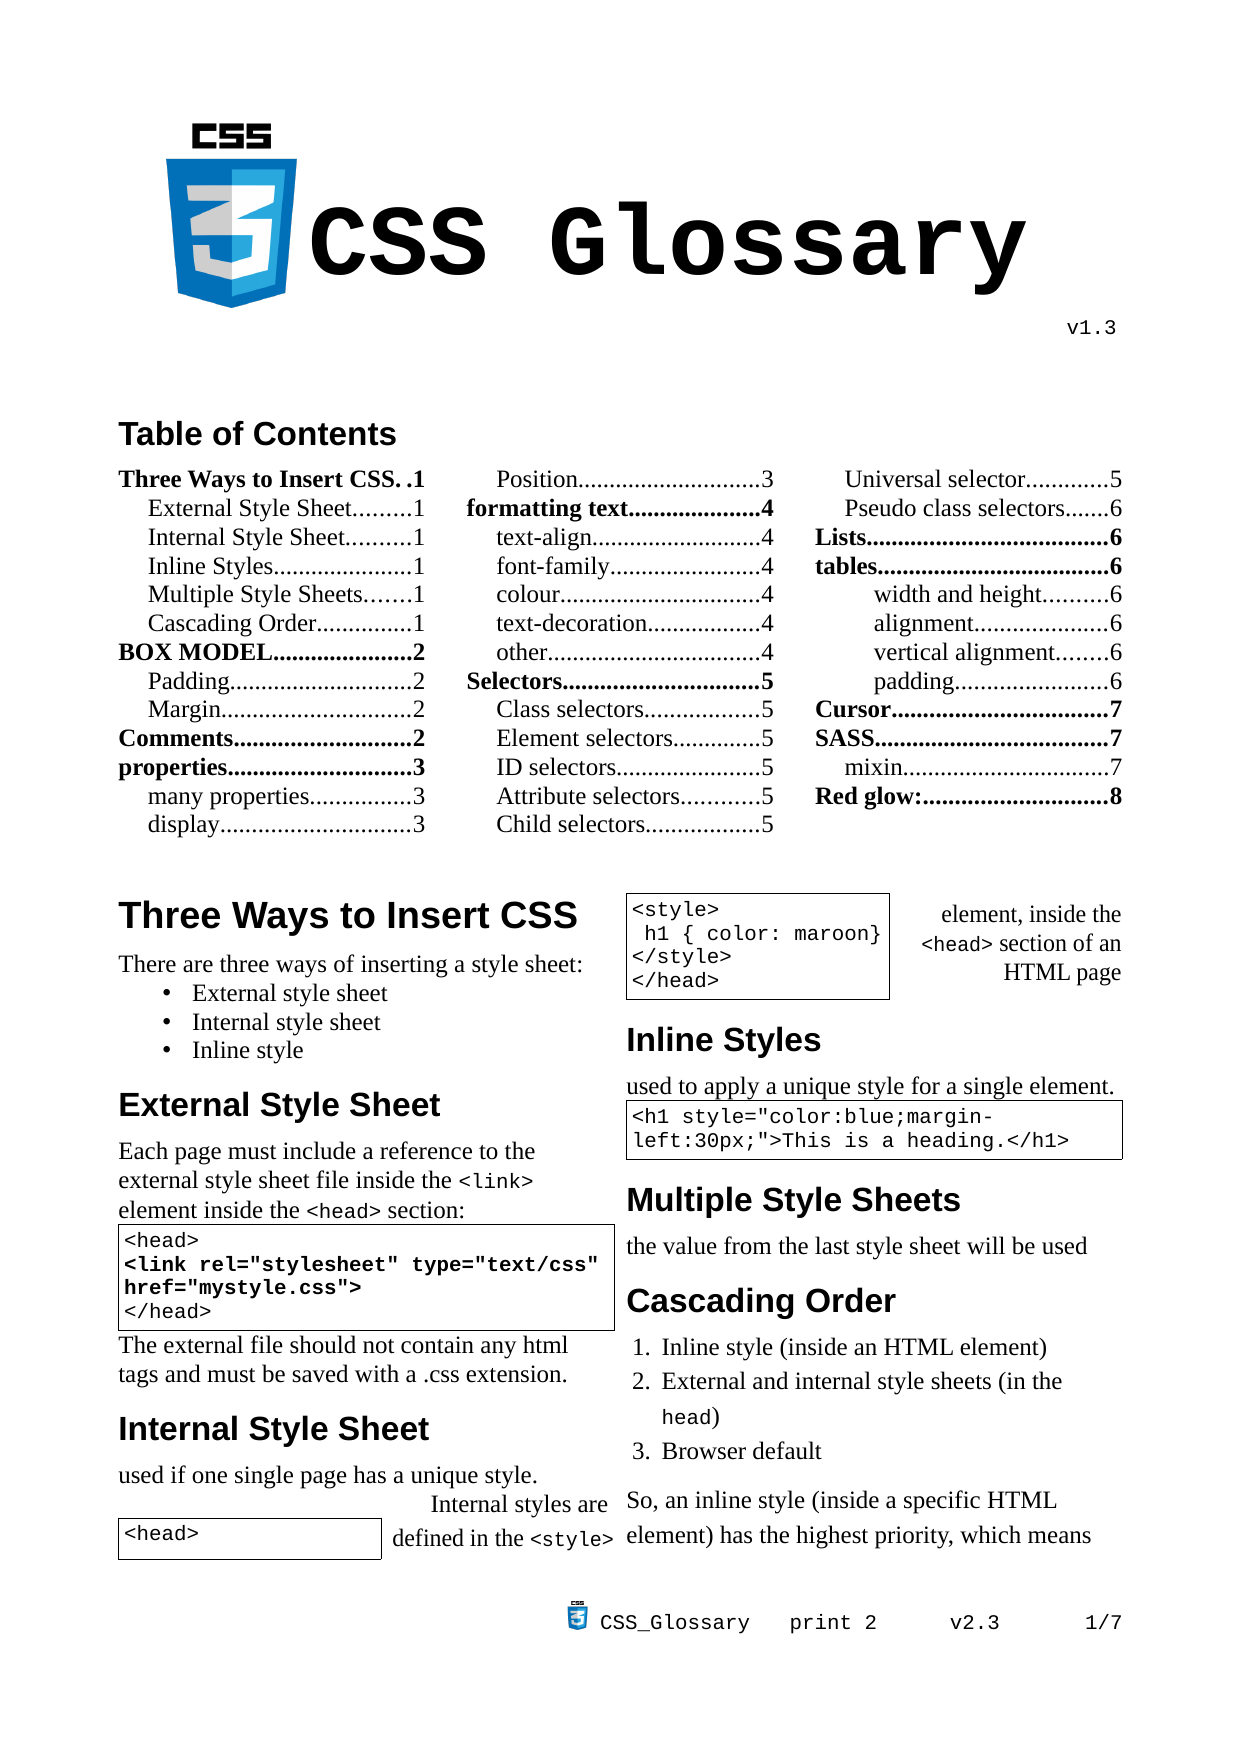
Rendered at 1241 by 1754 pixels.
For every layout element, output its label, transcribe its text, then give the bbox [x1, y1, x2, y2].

text Internal Style Sheet 1 [148, 522, 425, 551]
table_header element, inside the <head> section of an HTML page [890, 893, 1127, 999]
text used if one single page has a unique style. [118, 1460, 614, 1489]
table_header <h1 style="color:blue;margin-left:30px;">This is a heading.</h1> [627, 1101, 1122, 1159]
text Internal styles are [118, 1489, 614, 1517]
text formatting text 4 [466, 493, 773, 522]
text other 4 [496, 637, 773, 666]
list External style sheet [162, 978, 614, 1007]
text Class selectors 5 [496, 694, 773, 723]
text Selectors 5 [466, 666, 773, 694]
text Three Ways to Insert CSS 1 [118, 464, 425, 493]
subtitle External Style Sheet [118, 1085, 614, 1124]
picture [567, 1601, 588, 1630]
subtitle Three Ways to Insert CSS [118, 893, 614, 937]
table_header <head> [119, 1519, 381, 1559]
text mixin 7 [844, 752, 1122, 781]
text alignment 6 [874, 608, 1122, 637]
list Browser default [632, 1436, 1122, 1465]
subtitle Inline Styles [626, 1020, 1122, 1059]
text display 3 [148, 809, 425, 838]
subtitle Multiple Style Sheets [626, 1180, 1122, 1219]
subtitle Cascading Order [626, 1281, 1122, 1319]
text many properties 3 [148, 781, 425, 809]
list Internal style sheet [162, 1007, 614, 1036]
text tables 6 [815, 551, 1122, 579]
text Each page must include a reference to the external style sheet file inside the <link> element inside the <head> section: [118, 1136, 614, 1224]
text Cascading Order 1 [148, 608, 425, 637]
text Inline Styles 1 [148, 551, 425, 579]
text Comments 2 [118, 723, 425, 752]
text width and height 6 [874, 579, 1122, 608]
text properties 3 [118, 752, 425, 781]
text Cursor 7 [815, 694, 1122, 723]
text There are three ways of inserting a style sheet: [118, 949, 614, 978]
text Lists 6 [815, 522, 1122, 551]
subtitle Table of Contents [118, 413, 1122, 452]
table_header <head> <link rel="stylesheet" type="text/css" href="mystyle.css"> </head> [119, 1225, 614, 1330]
text text-decoration 4 [496, 608, 773, 637]
text BOX MODEL 2 [118, 637, 425, 666]
text Margin 2 [148, 694, 425, 723]
text So, an inline style (inside a specific HTML element) has the highest priority, which means [626, 1485, 1122, 1548]
text SASS 7 [815, 723, 1122, 752]
text Multiple Style Sheets 1 [148, 579, 425, 608]
picture [166, 123, 297, 308]
table_header [118, 118, 303, 346]
text Pseudo class selectors 6 [844, 493, 1122, 522]
text The external file should not contain any html tags and must be saved with a .css extension. [118, 1331, 614, 1388]
text External Style Sheet 1 [148, 493, 425, 522]
text Attribute selectors 5 [496, 781, 773, 809]
table_header defined in the <style> [382, 1518, 619, 1559]
list Inline style (inside an HTML element) [632, 1332, 1122, 1361]
text the value from the last style sheet will be used [626, 1231, 1122, 1260]
text text-align 4 [496, 522, 773, 551]
text vertical alignment 6 [874, 637, 1122, 666]
text Universal selector 5 [844, 464, 1122, 493]
list Inline style [162, 1036, 614, 1064]
text used to apply a unique style for a single element. [626, 1071, 1122, 1100]
text colour 4 [496, 579, 773, 608]
text padding 6 [874, 666, 1122, 694]
text Child selectors 5 [496, 809, 773, 838]
text Position 3 [496, 464, 773, 493]
text Red glow: 8 [815, 781, 1122, 809]
list External and internal style sheets (in the head) [632, 1366, 1122, 1430]
subtitle Internal Style Sheet [118, 1409, 614, 1447]
text Padding 2 [148, 666, 425, 694]
text ID selectors 5 [496, 752, 773, 781]
table_header CSS Glossary v1.3 [303, 118, 1122, 346]
text Element selectors 5 [496, 723, 773, 752]
table_header <style> h1 { color: maroon} </style> </head> [627, 894, 889, 999]
text font-family 4 [496, 551, 773, 579]
